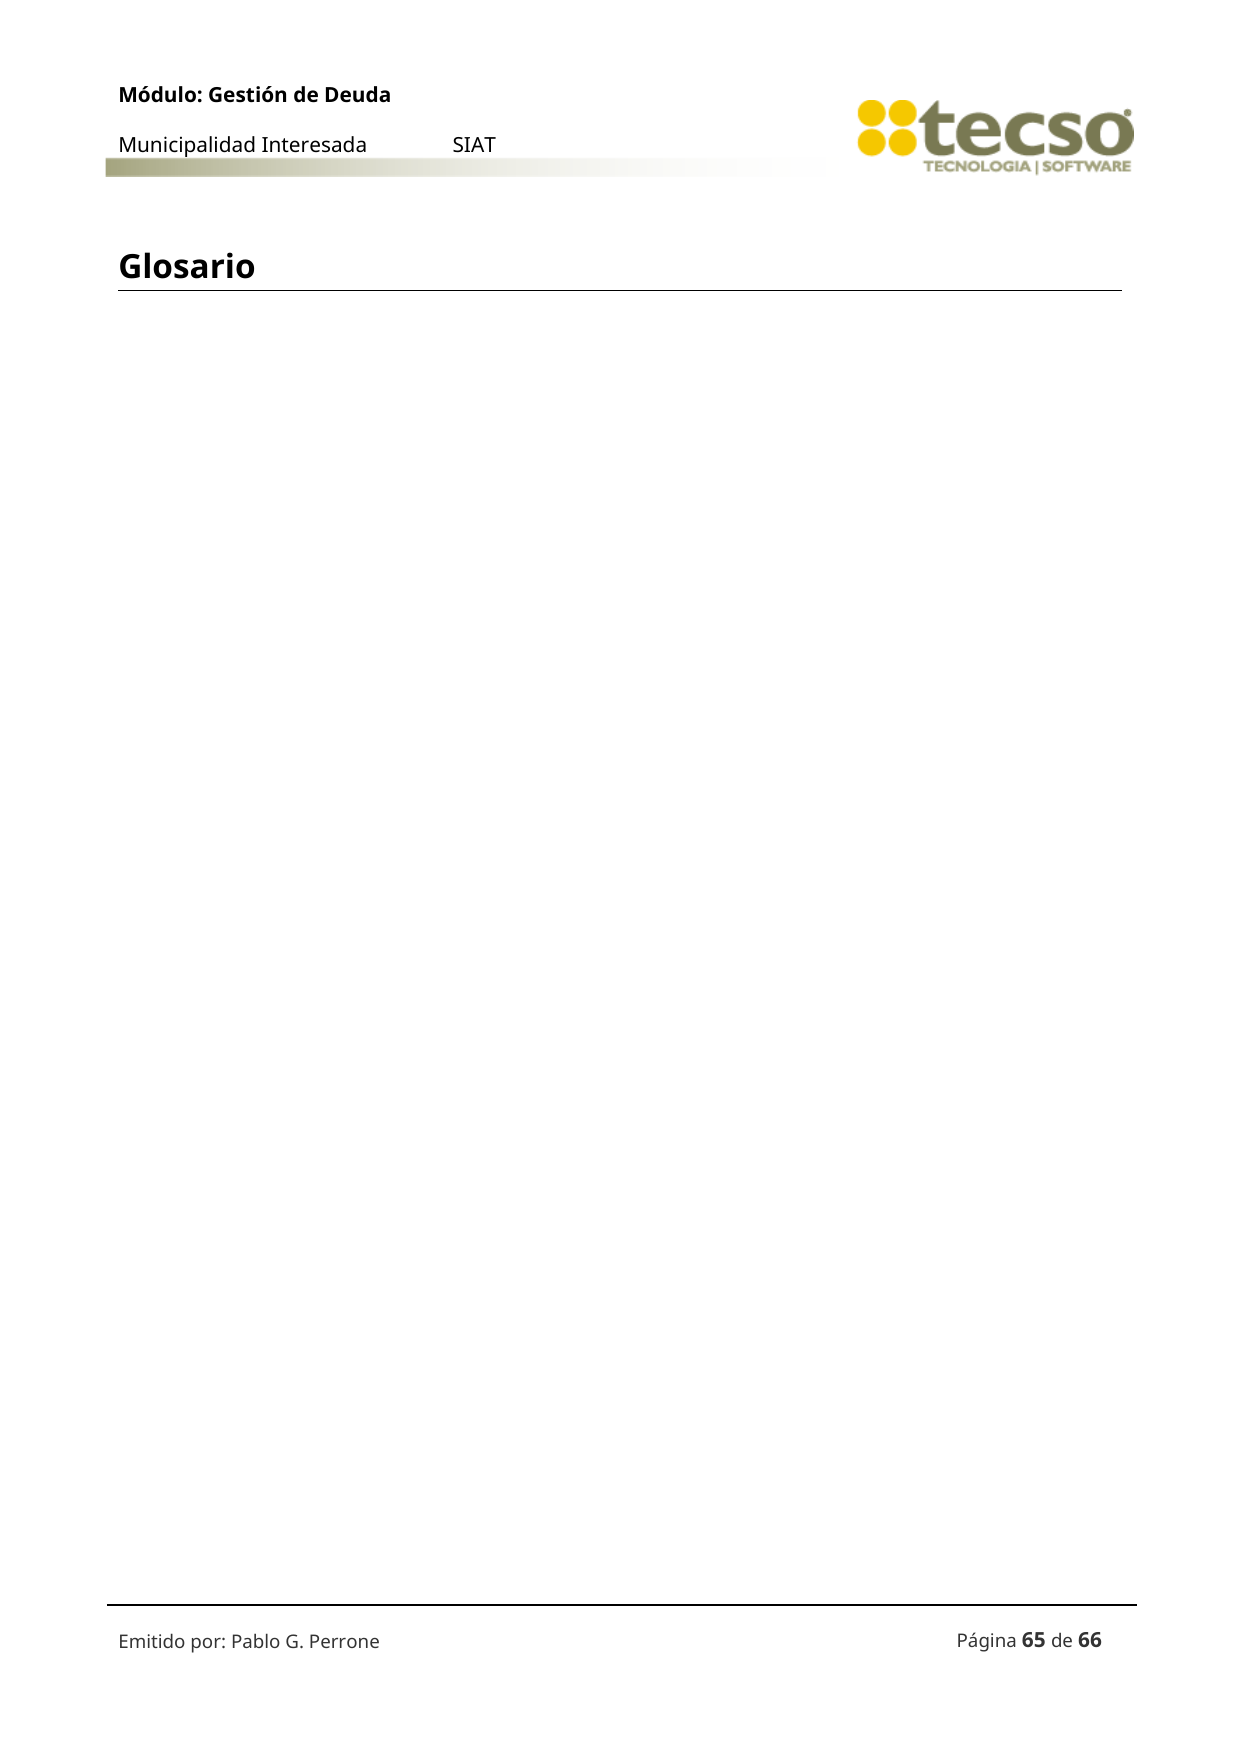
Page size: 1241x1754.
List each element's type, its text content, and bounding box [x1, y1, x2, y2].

subtitle Glosario [118, 243, 1122, 290]
picture [105, 100, 1134, 177]
